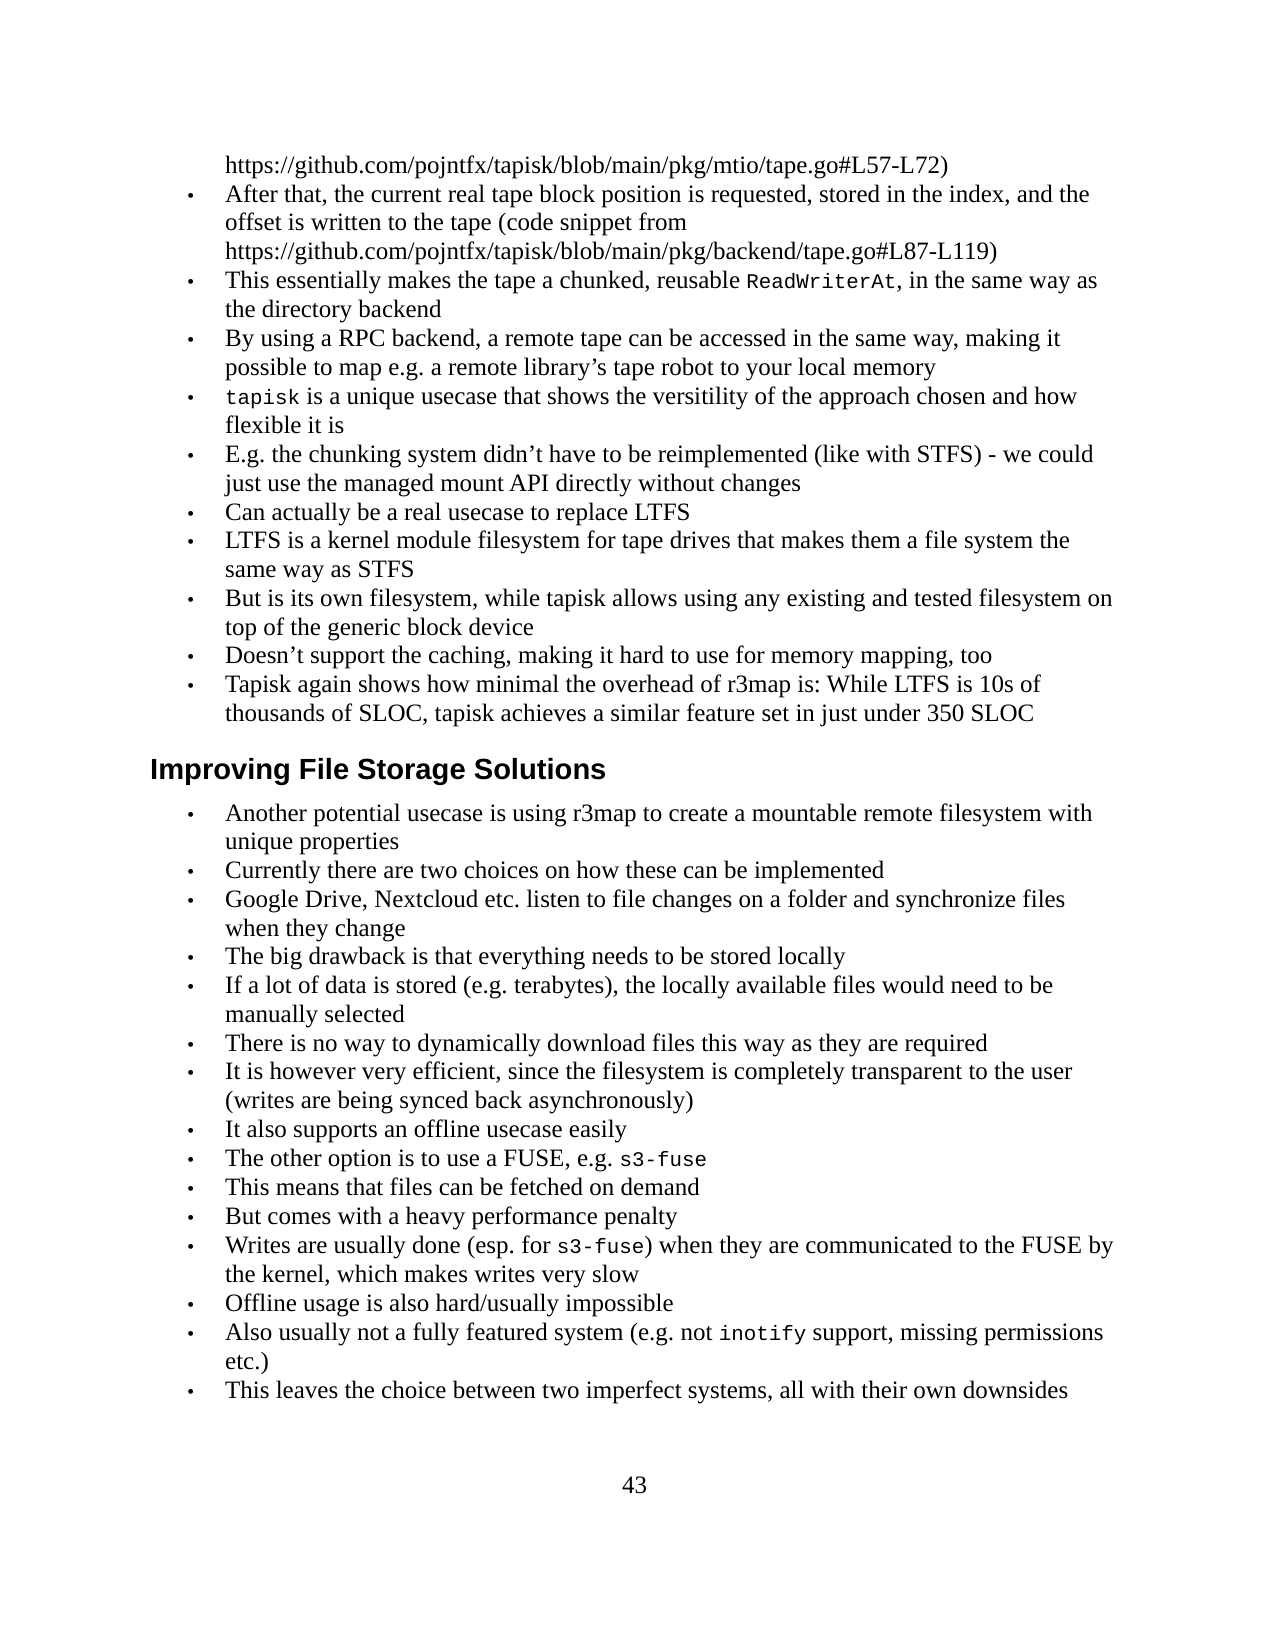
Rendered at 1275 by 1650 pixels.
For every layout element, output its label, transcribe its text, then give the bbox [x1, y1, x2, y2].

list By using a RPC backend, a remote tape can be accessed in the same way, making it possible to map e.g. a remote library’s tape robot to your local memory [187, 323, 1125, 381]
list If a lot of data is stored (e.g. terabytes), the locally available files would need to be manually selected [187, 970, 1125, 1028]
list Doesn’t support the caching, making it hard to use for memory mapping, too [187, 640, 1125, 669]
list Can actually be a real usecase to replace LTFS [187, 497, 1125, 525]
list Tapisk again shows how minimal the overhead of r3map is: While LTFS is 10s of thousands of SLOC, tapisk achieves a similar feature set in just under 350 SLOC [187, 669, 1125, 727]
subtitle Improving File Storage Solutions [150, 752, 1125, 785]
list After that, the current real tape block position is requested, stored in the index, and the offset is written to the tape (code snippet from https://github.com/pojntfx/tapisk/blob/main/pkg/backend/tape.go#L87-L119) [187, 179, 1125, 265]
list The big drawback is that everything needs to be stored locally [187, 941, 1125, 970]
list https://github.com/pojntfx/tapisk/blob/main/pkg/mtio/tape.go#L57-L72) [187, 150, 1125, 179]
list This essentially makes the tape a chunked, reusable ReadWriterAt, in the same way as the directory backend [187, 265, 1125, 323]
list Offline usage is also hard/usually impossible [187, 1288, 1125, 1317]
list LTFS is a kernel module filesystem for tape drives that makes them a file system the same way as STFS [187, 525, 1125, 583]
list Writes are usually done (esp. for s3-fuse) when they are communicated to the FUSE by the kernel, which makes writes very slow [187, 1230, 1125, 1288]
list This leaves the choice between two imperfect systems, all with their own downsides [187, 1375, 1125, 1404]
list This means that files can be fetched on demand [187, 1172, 1125, 1201]
list Google Drive, Nextcloud etc. listen to file changes on a folder and synchronize files when they change [187, 884, 1125, 941]
list tapisk is a unique usecase that shows the versitility of the approach chosen and how flexible it is [187, 381, 1125, 439]
list There is no way to dynamically download files this way as they are required [187, 1028, 1125, 1056]
list But comes with a heavy performance penalty [187, 1201, 1125, 1230]
list It is however very efficient, since the filesystem is completely transparent to the user (writes are being synced back asynchronously) [187, 1056, 1125, 1114]
list Currently there are two choices on how these can be implemented [187, 855, 1125, 884]
list E.g. the chunking system didn’t have to be reimplemented (like with STFS) - we could just use the managed mount API directly without changes [187, 439, 1125, 497]
list But is its own filesystem, while tapisk allows using any existing and tested filesystem on top of the generic block device [187, 583, 1125, 640]
list The other option is to use a FUSE, e.g. s3-fuse [187, 1143, 1125, 1172]
list Another potential usecase is using r3map to create a mountable remote filesystem with unique properties [187, 798, 1125, 855]
list Also usually not a fully featured system (e.g. not inotify support, missing permissions etc.) [187, 1317, 1125, 1375]
list It also supports an offline usecase easily [187, 1114, 1125, 1143]
